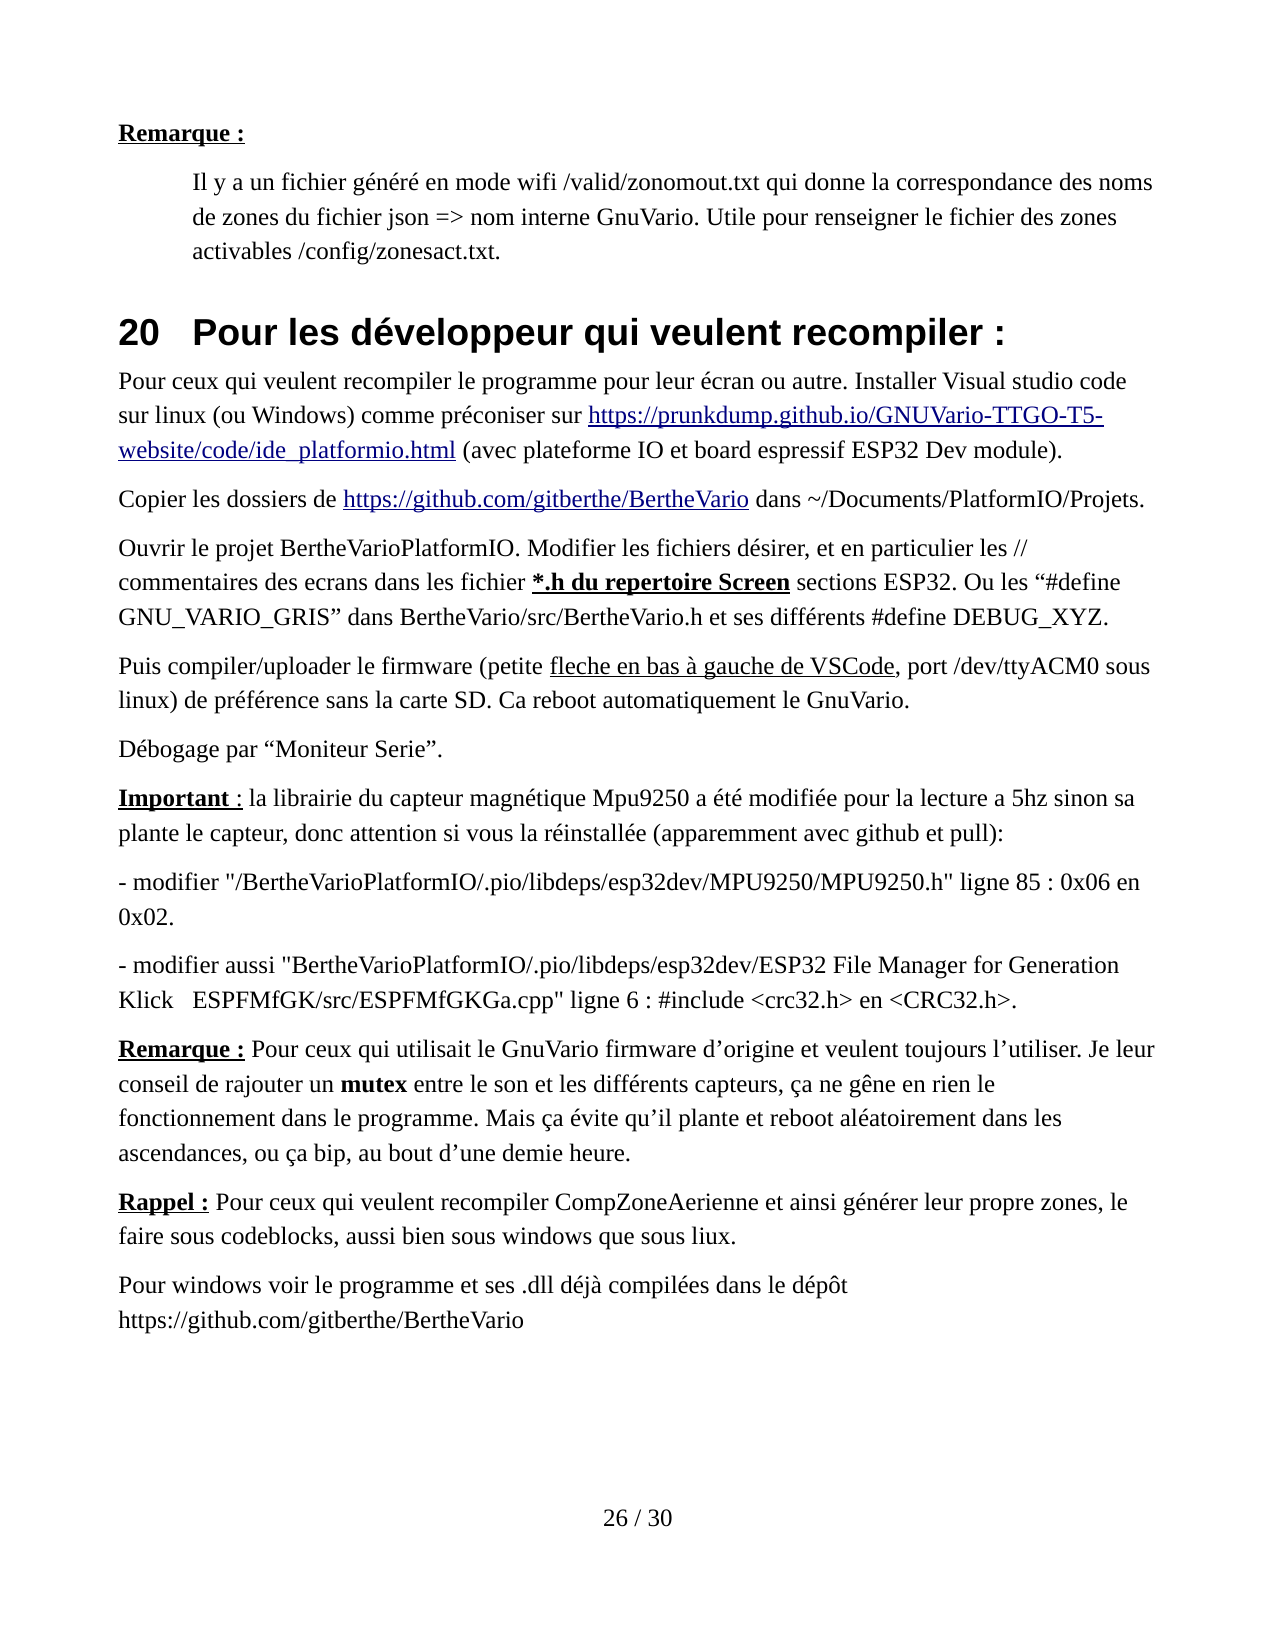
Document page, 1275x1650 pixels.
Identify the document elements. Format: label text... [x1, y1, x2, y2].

text Pour windows voir le programme et ses .dll déjà compilées dans le dépôt https://github.com/gitberthe/BertheVario [118, 1270, 1157, 1333]
text Pour ceux qui veulent recompiler le programme pour leur écran ou autre. Installer Visual studio code sur linux (ou Windows) comme préconiser sur https://prunkdump.github.io/GNUVario-TTGO-T5-website/code/ide_platformio.html (avec plateforme IO et board espressif ESP32 Dev module). [118, 366, 1157, 463]
text Copier les dossiers de https://github.com/gitberthe/BertheVario dans ~/Documents/PlatformIO/Projets. [118, 484, 1157, 513]
text Débogage par “Moniteur Serie”. [118, 734, 1157, 763]
text Il y a un fichier généré en mode wifi /valid/zonomout.txt qui donne la correspondance des noms de zones du fichier json => nom interne GnuVario. Utile pour renseigner le fichier des zones activables /config/zonesact.txt. [118, 167, 1157, 265]
text Remarque : [118, 118, 1157, 147]
text Ouvrir le projet BertheVarioPlatformIO. Modifier les fichiers désirer, et en particulier les // commentaires des ecrans dans les fichier *.h du repertoire Screen sections ESP32. Ou les “#define GNU_VARIO_GRIS” dans BertheVario/src/BertheVario.h et ses différents #define DEBUG_XYZ. [118, 533, 1157, 631]
text Puis compiler/uploader le firmware (petite fleche en bas à gauche de VSCode, port /dev/ttyACM0 sous linux) de préférence sans la carte SD. Ca reboot automatiquement le GnuVario. [118, 651, 1157, 714]
text Rappel : Pour ceux qui veulent recompiler CompZoneAerienne et ainsi générer leur propre zones, le faire sous codeblocks, aussi bien sous windows que sous liux. [118, 1187, 1157, 1250]
text - modifier "/BertheVarioPlatformIO/.pio/libdeps/esp32dev/MPU9250/MPU9250.h" ligne 85 : 0x06 en 0x02. [118, 867, 1157, 930]
subtitle Pour les développeur qui veulent recompiler : [118, 310, 1157, 353]
text Important : la librairie du capteur magnétique Mpu9250 a été modifiée pour la lecture a 5hz sinon sa plante le capteur, donc attention si vous la réinstallée (apparemment avec github et pull): [118, 783, 1157, 847]
text - modifier aussi "BertheVarioPlatformIO/.pio/libdeps/esp32dev/ESP32 File Manager for Generation Klick ESPFMfGK/src/ESPFMfGKGa.cpp" ligne 6 : #include <crc32.h> en <CRC32.h>. [118, 951, 1157, 1014]
text Remarque : Pour ceux qui utilisait le GnuVario firmware d’origine et veulent toujours l’utiliser. Je leur conseil de rajouter un mutex entre le son et les différents capteurs, ça ne gêne en rien le fonctionnement dans le programme. Mais ça évite qu’il plante et reboot aléatoirement dans les ascendances, ou ça bip, au bout d’une demie heure. [118, 1034, 1157, 1166]
